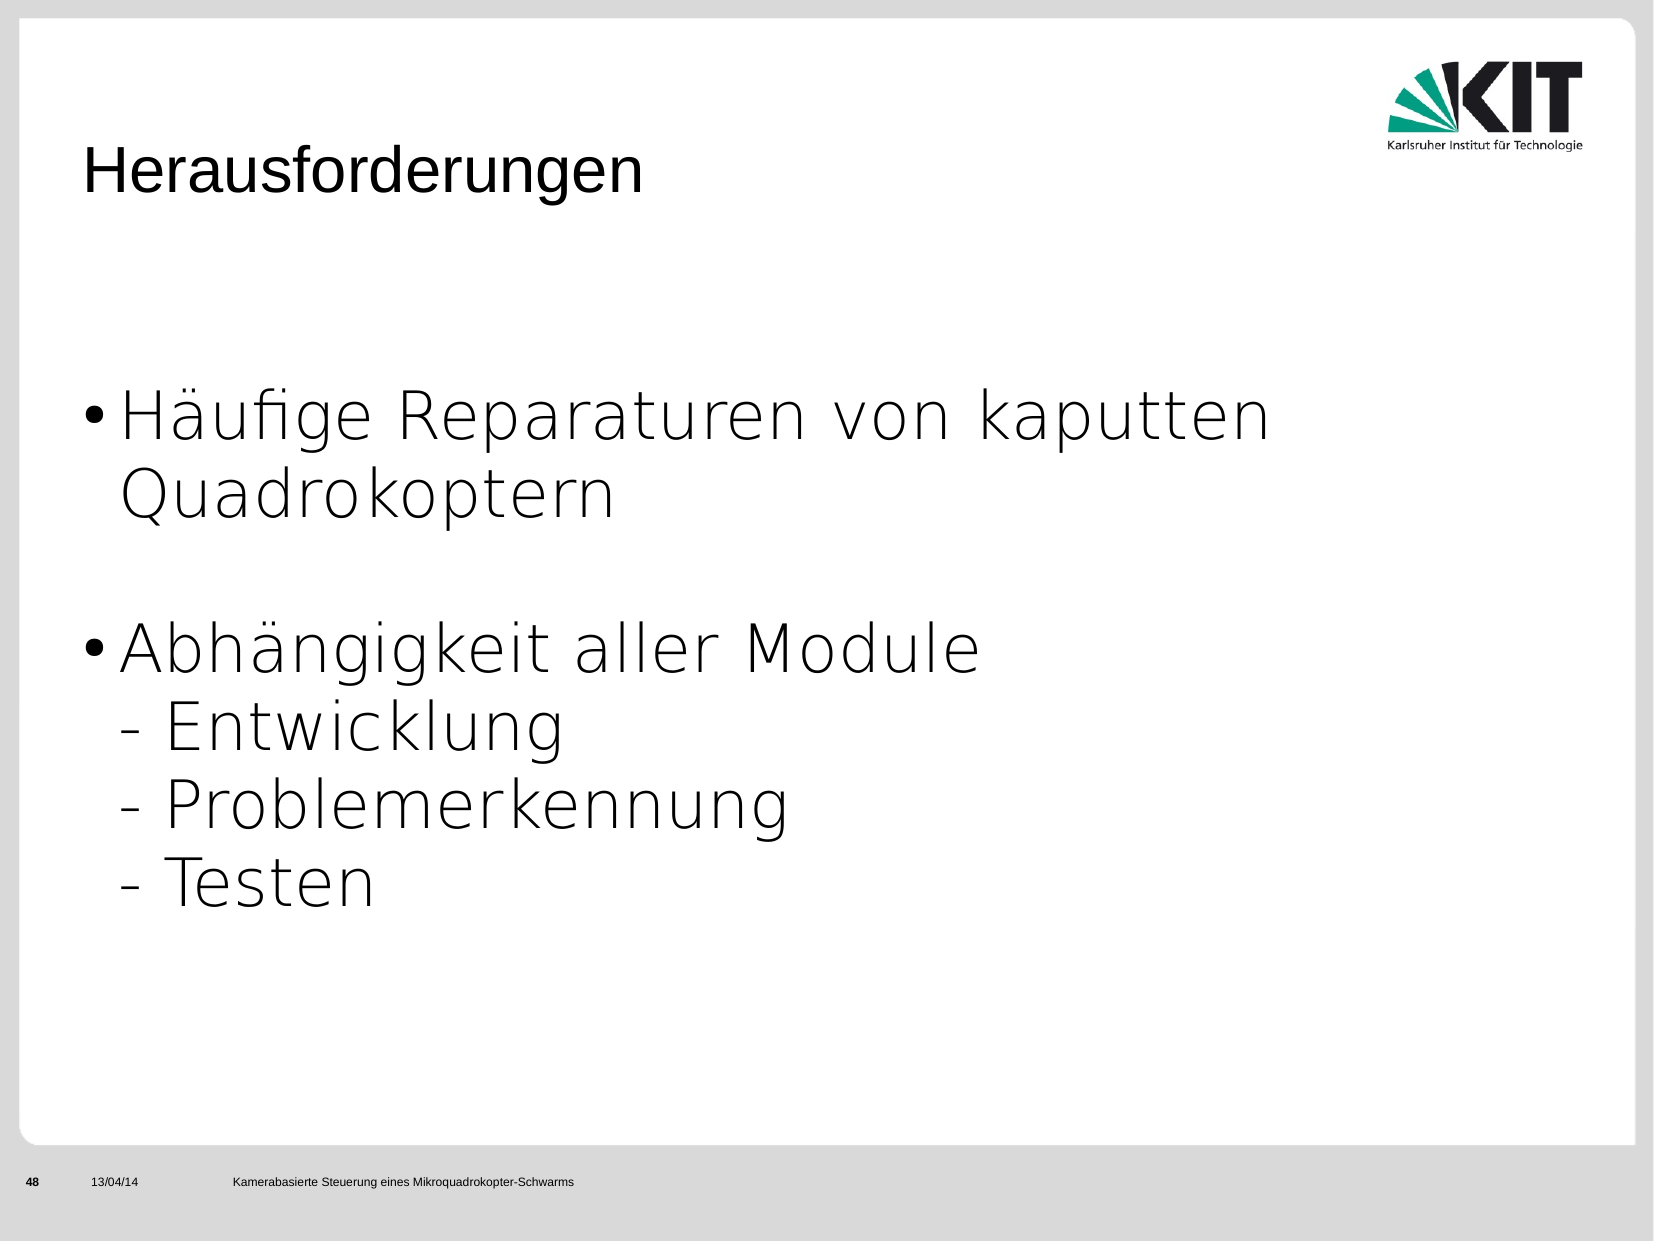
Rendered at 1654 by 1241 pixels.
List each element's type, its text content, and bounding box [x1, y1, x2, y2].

picture [0, 0, 1654, 1241]
title Herausforderungen [82, 49, 1571, 257]
subtitle Häufige Reparaturen von kaputten Quadrokoptern Abhängigkeit aller Module - Entwicklung - Problemerkennung - Testen [82, 290, 1571, 1010]
